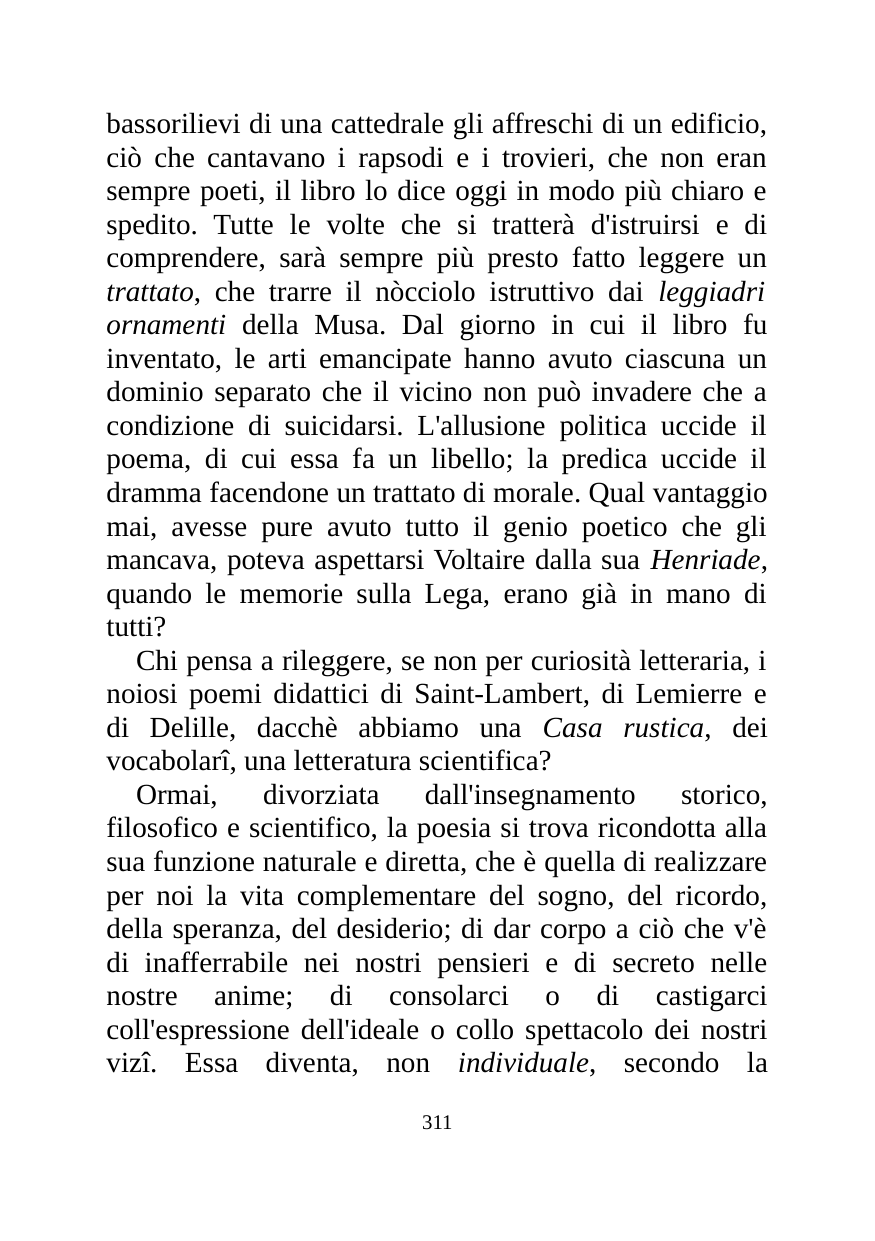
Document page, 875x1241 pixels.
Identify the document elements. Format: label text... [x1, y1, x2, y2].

text bassorilievi di una cattedrale gli affreschi di un edificio, ciò che cantavano i rapsodi e i trovieri, che non eran sempre poeti, il libro lo dice oggi in modo più chiaro e spedito. Tutte le volte che si tratterà d'istruirsi e di comprendere, sarà sempre più presto fatto leggere un trattato, che trarre il nòcciolo istruttivo dai leggiadri ornamenti della Musa. Dal giorno in cui il libro fu inventato, le arti emancipate hanno avuto ciascuna un dominio separato che il vicino non può invadere che a condizione di suicidarsi. L'allusione politica uccide il poema, di cui essa fa un libello; la predica uccide il dramma facendone un trattato di morale. Qual vantaggio mai, avesse pure avuto tutto il genio poetico che gli mancava, poteva aspettarsi Voltaire dalla sua Henriade, quando le memorie sulla Lega, erano già in mano di tutti? [106, 106, 768, 643]
text Chi pensa a rileggere, se non per curiosità letteraria, i noiosi poemi didattici di Saint-Lambert, di Lemierre e di Delille, dacchè abbiamo una Casa rustica, dei vocabolarî, una letteratura scientifica? [106, 643, 768, 777]
text Ormai, divorziata dall'insegnamento storico, filosofico e scientifico, la poesia si trova ricondotta alla sua funzione naturale e diretta, che è quella di realizzare per noi la vita complementare del sogno, del ricordo, della speranza, del desiderio; di dar corpo a ciò che v'è di inafferrabile nei nostri pensieri e di secreto nelle nostre anime; di consolarci o di castigarci coll'espressione dell'ideale o collo spettacolo dei nostri vizî. Essa diventa, non individuale, secondo la [106, 777, 768, 1079]
